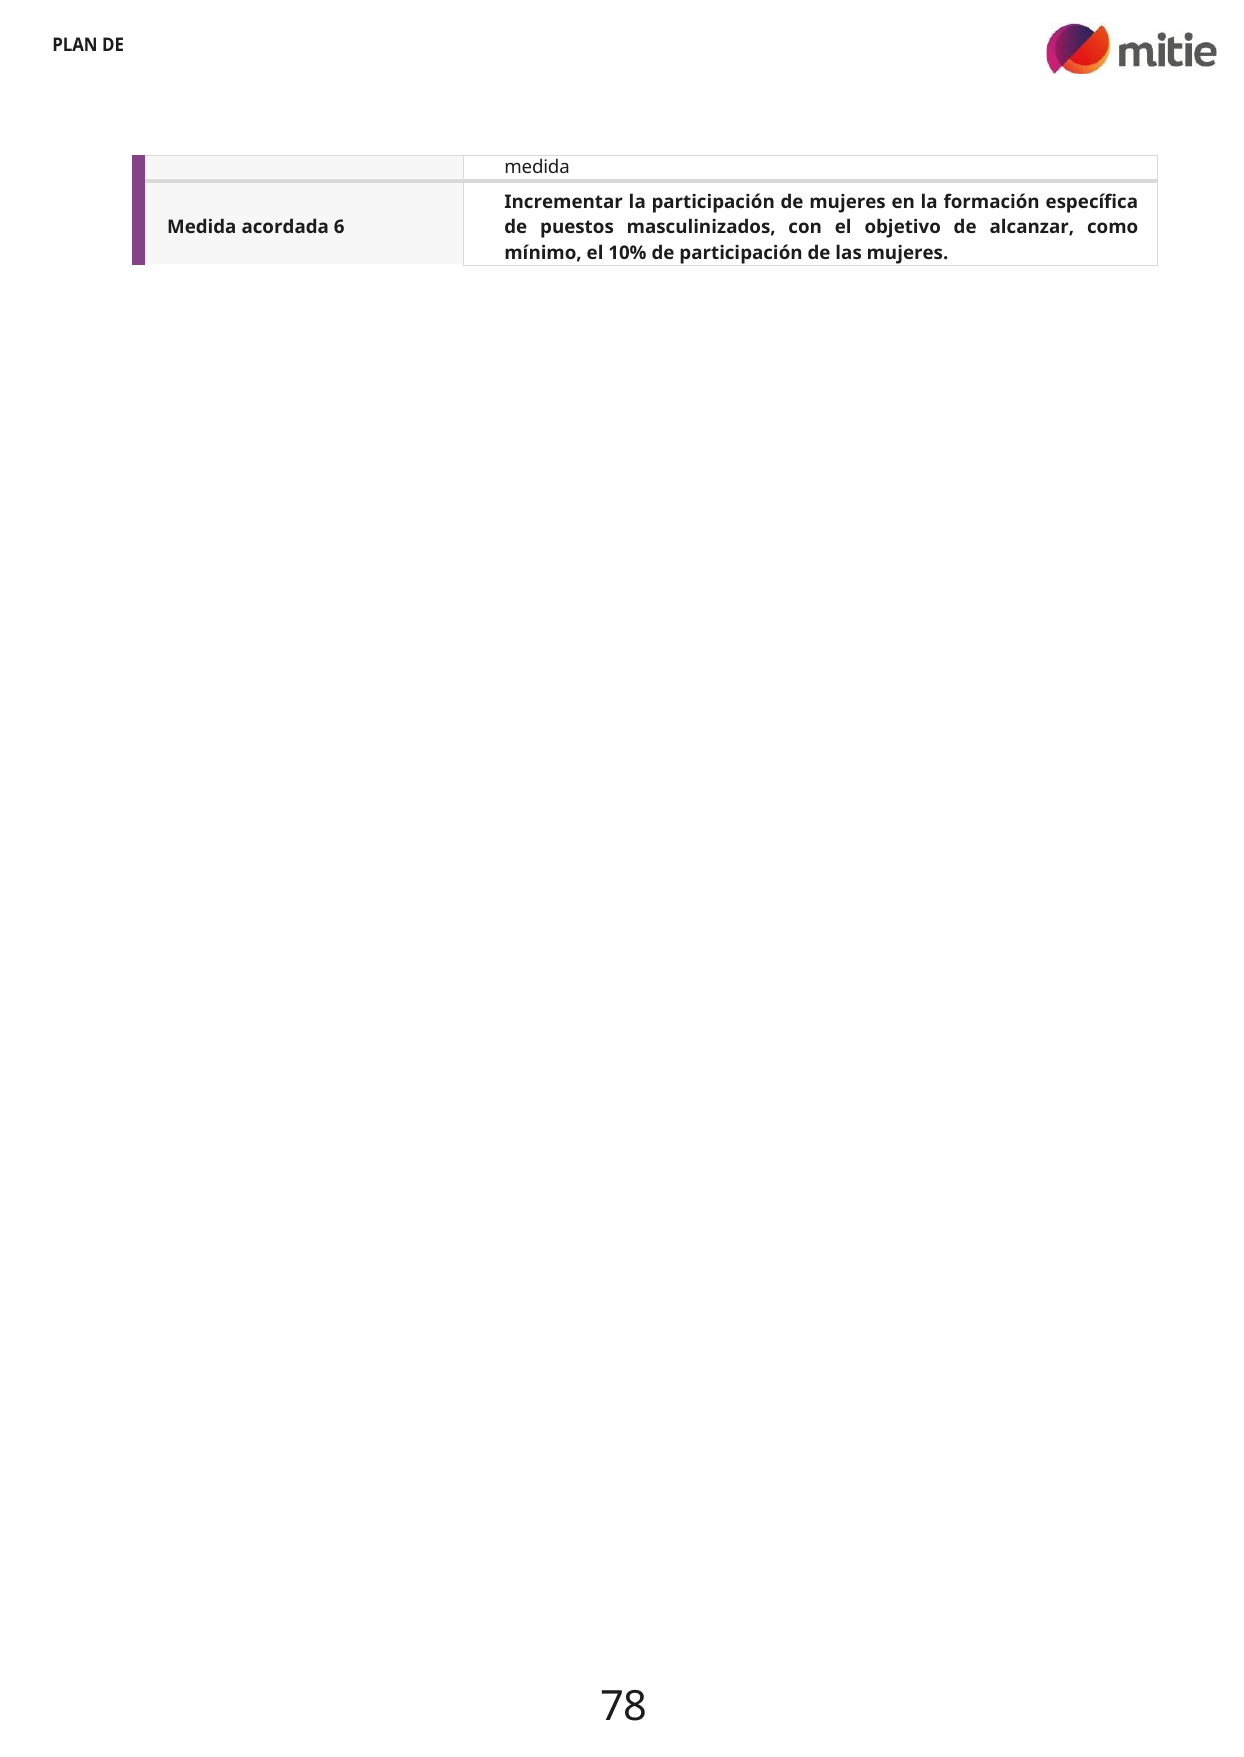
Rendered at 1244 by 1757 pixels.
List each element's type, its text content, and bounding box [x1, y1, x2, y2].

table_cell medida [464, 156, 1157, 178]
table_cell Incrementar la participación de mujeres en la formación específica de puestos masculinizados, con el objetivo de alcanzar, como mínimo, el 10% de participación de las mujeres. [464, 183, 1157, 264]
table_cell Medida acordada 6 [145, 183, 463, 264]
table_cell [145, 156, 463, 178]
